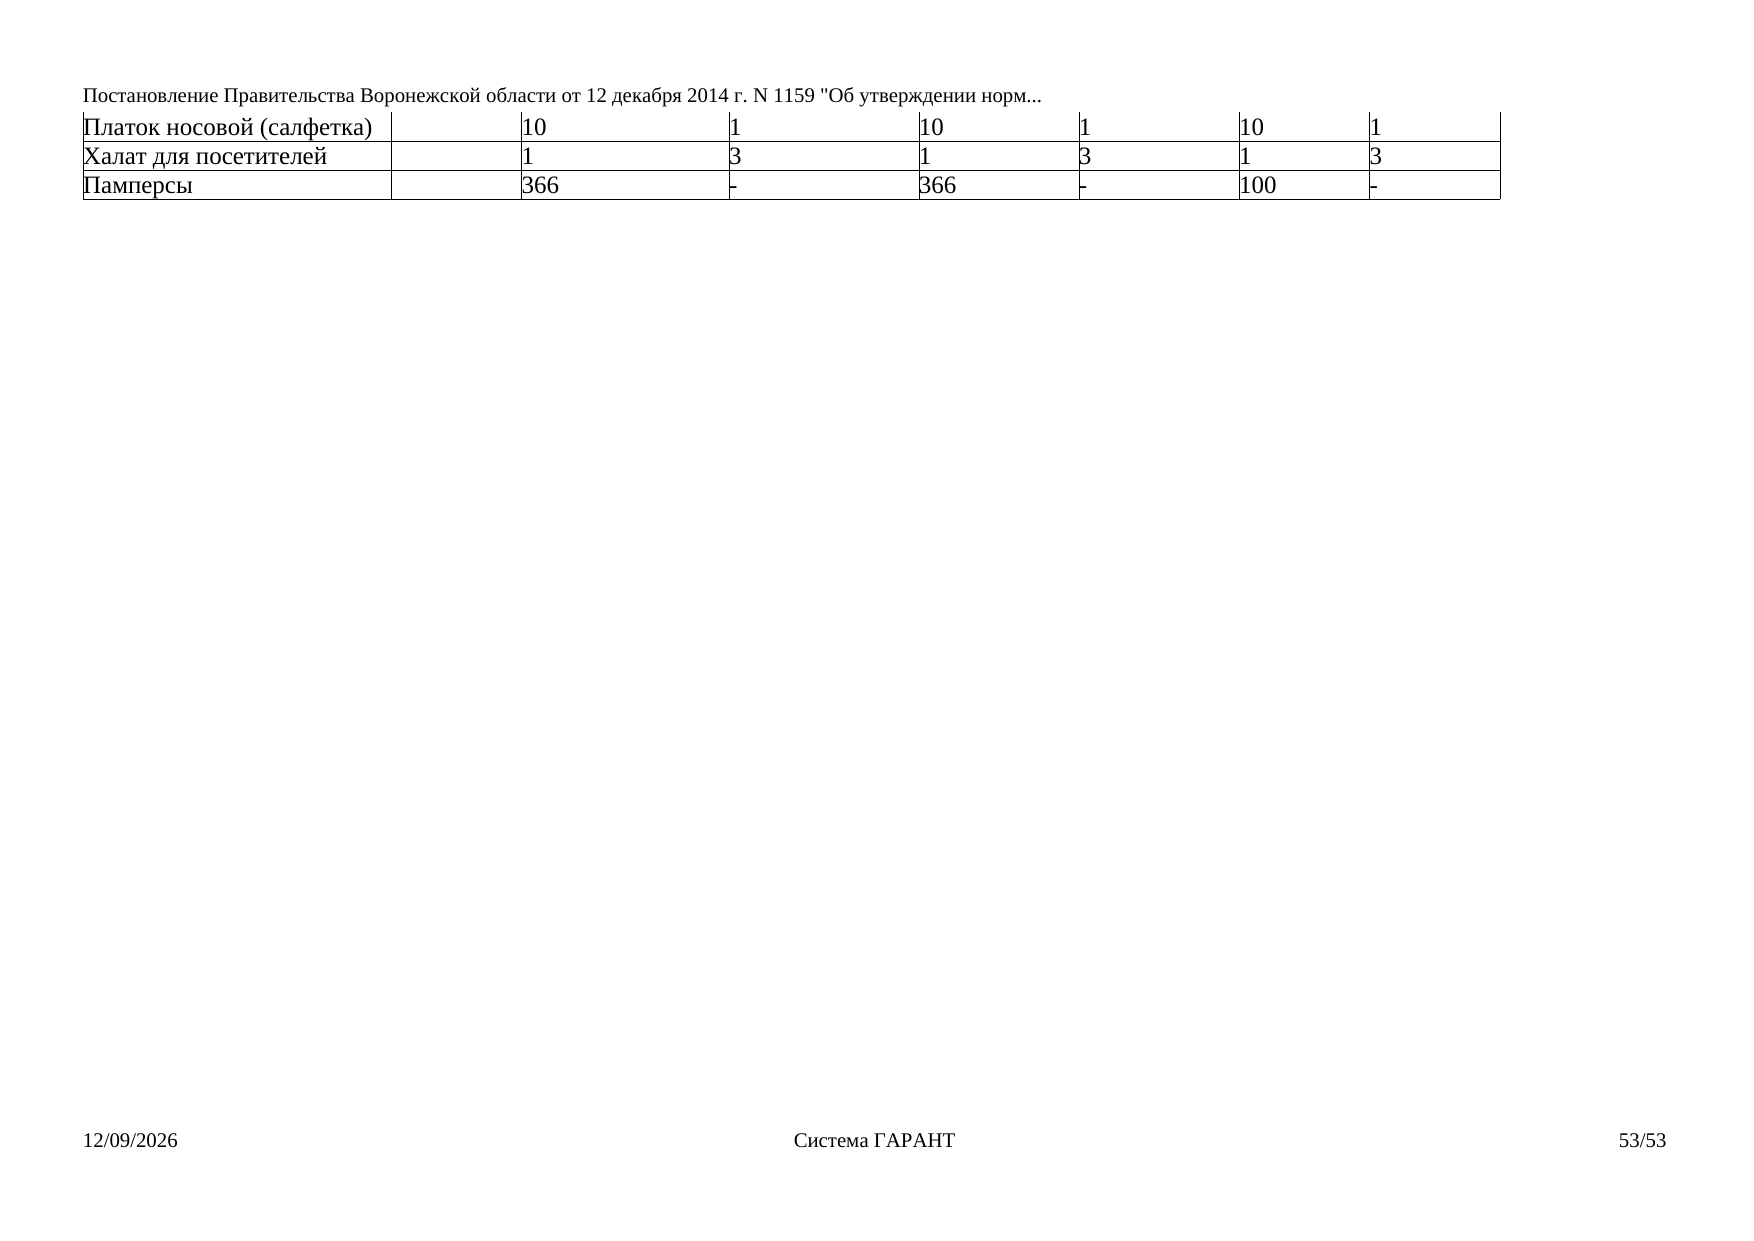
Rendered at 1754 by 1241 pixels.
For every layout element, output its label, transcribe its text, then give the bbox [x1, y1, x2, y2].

table_cell [392, 142, 521, 170]
table_cell Памперсы [84, 171, 391, 199]
table_cell 1 [522, 142, 729, 170]
table_cell [392, 171, 521, 199]
table_cell 10 [522, 112, 729, 141]
table_cell Халат для посетителей [84, 142, 391, 170]
table_cell 3 [1080, 142, 1239, 170]
table_cell Платок носовой (салфетка) [84, 112, 391, 141]
table_cell [392, 112, 521, 141]
table_cell 1 [920, 142, 1079, 170]
table_cell 3 [1370, 142, 1500, 170]
table_cell 100 [1240, 171, 1369, 199]
table_cell 10 [1240, 112, 1369, 141]
table_cell - [730, 171, 919, 199]
table_cell 1 [1240, 142, 1369, 170]
table_cell - [1370, 171, 1500, 199]
table_cell 1 [1080, 112, 1239, 141]
table_cell 366 [522, 171, 729, 199]
table_cell 1 [1370, 112, 1500, 141]
table_cell 1 [730, 112, 919, 141]
table_cell 366 [920, 171, 1079, 199]
table_cell - [1080, 171, 1239, 199]
table_cell 3 [730, 142, 919, 170]
table_cell 10 [920, 112, 1079, 141]
